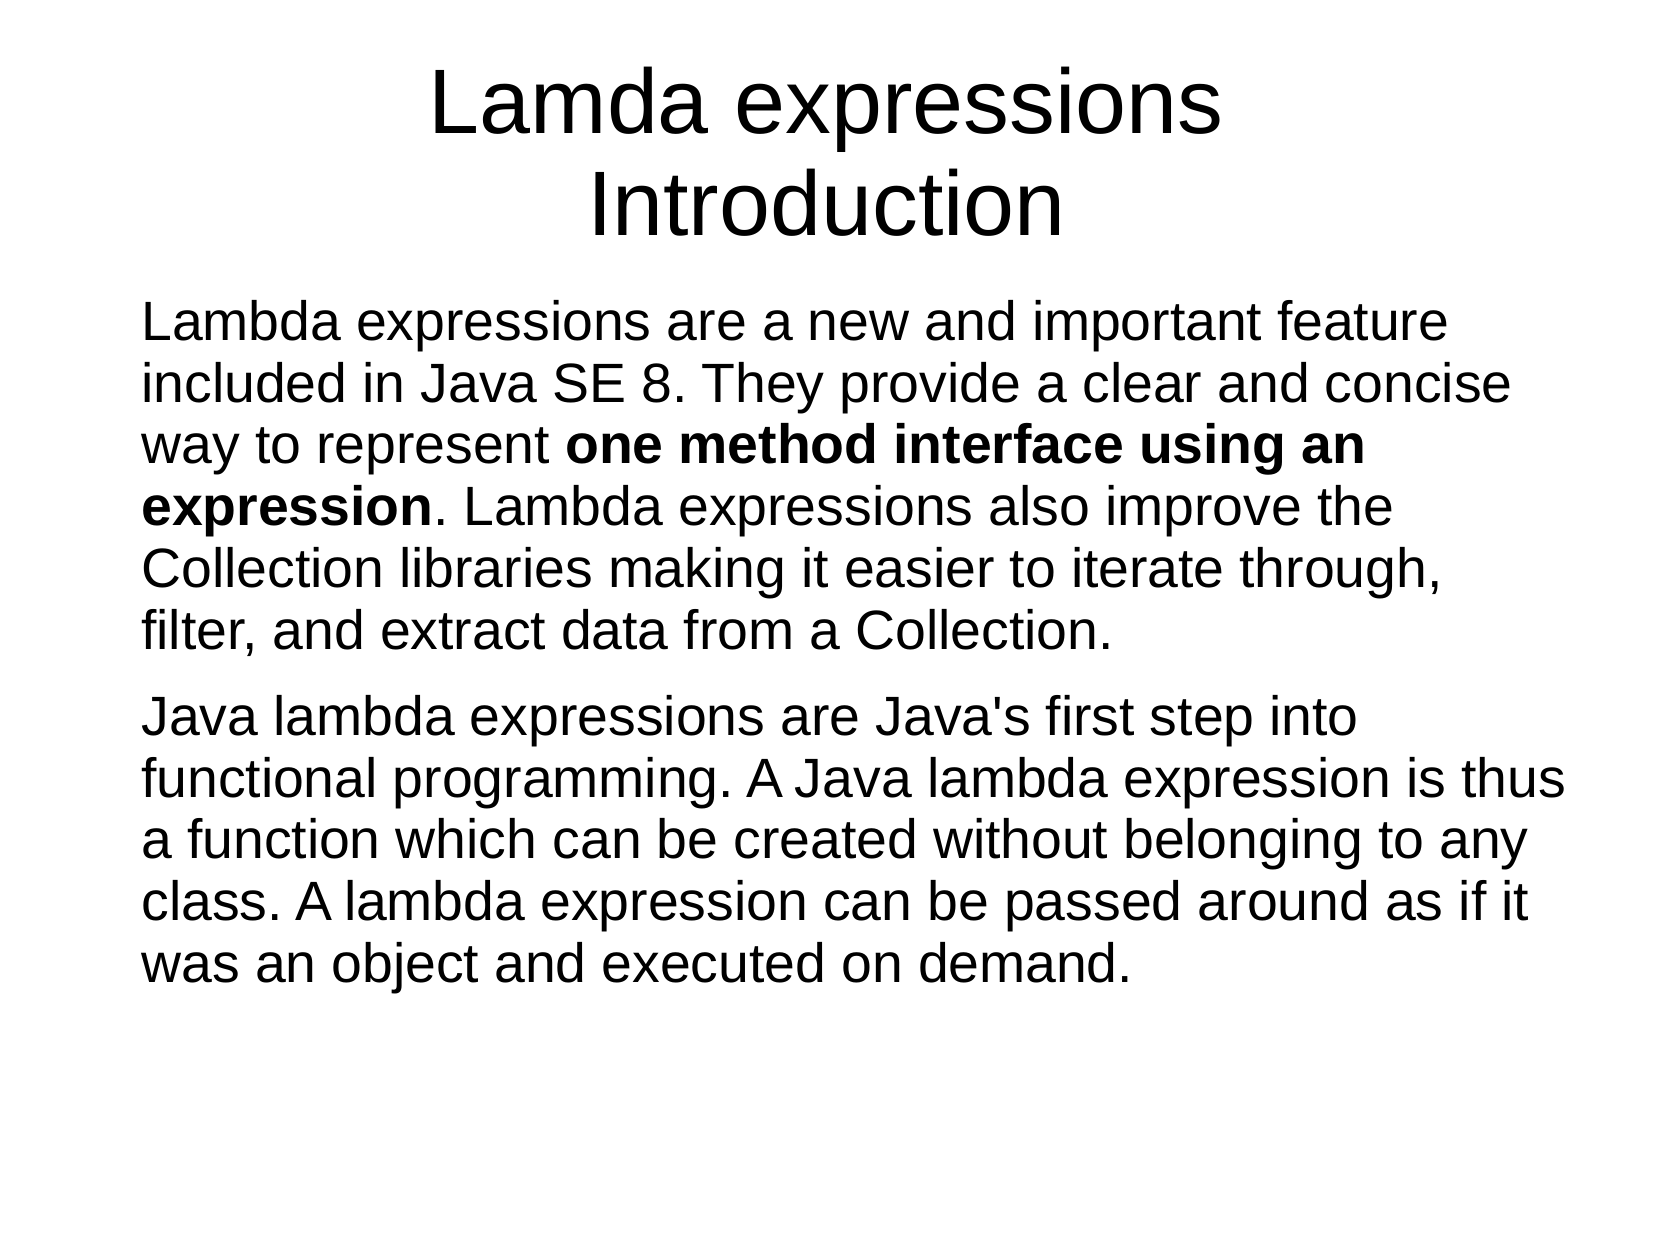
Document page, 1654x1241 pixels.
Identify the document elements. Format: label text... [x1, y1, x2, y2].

title Lamda expressions Introduction [82, 49, 1571, 257]
list Lambda expressions are a new and important feature included in Java SE 8. They provide a clear and concise way to represent one method interface using an expression. Lambda expressions also improve the Collection libraries making it easier to iterate through, filter, and extract data from a Collection. Java lambda expressions are Java's first step into functional programming. A Java lambda expression is thus a function which can be created without belonging to any class. A lambda expression can be passed around as if it was an object and executed on demand. [82, 290, 1571, 1010]
